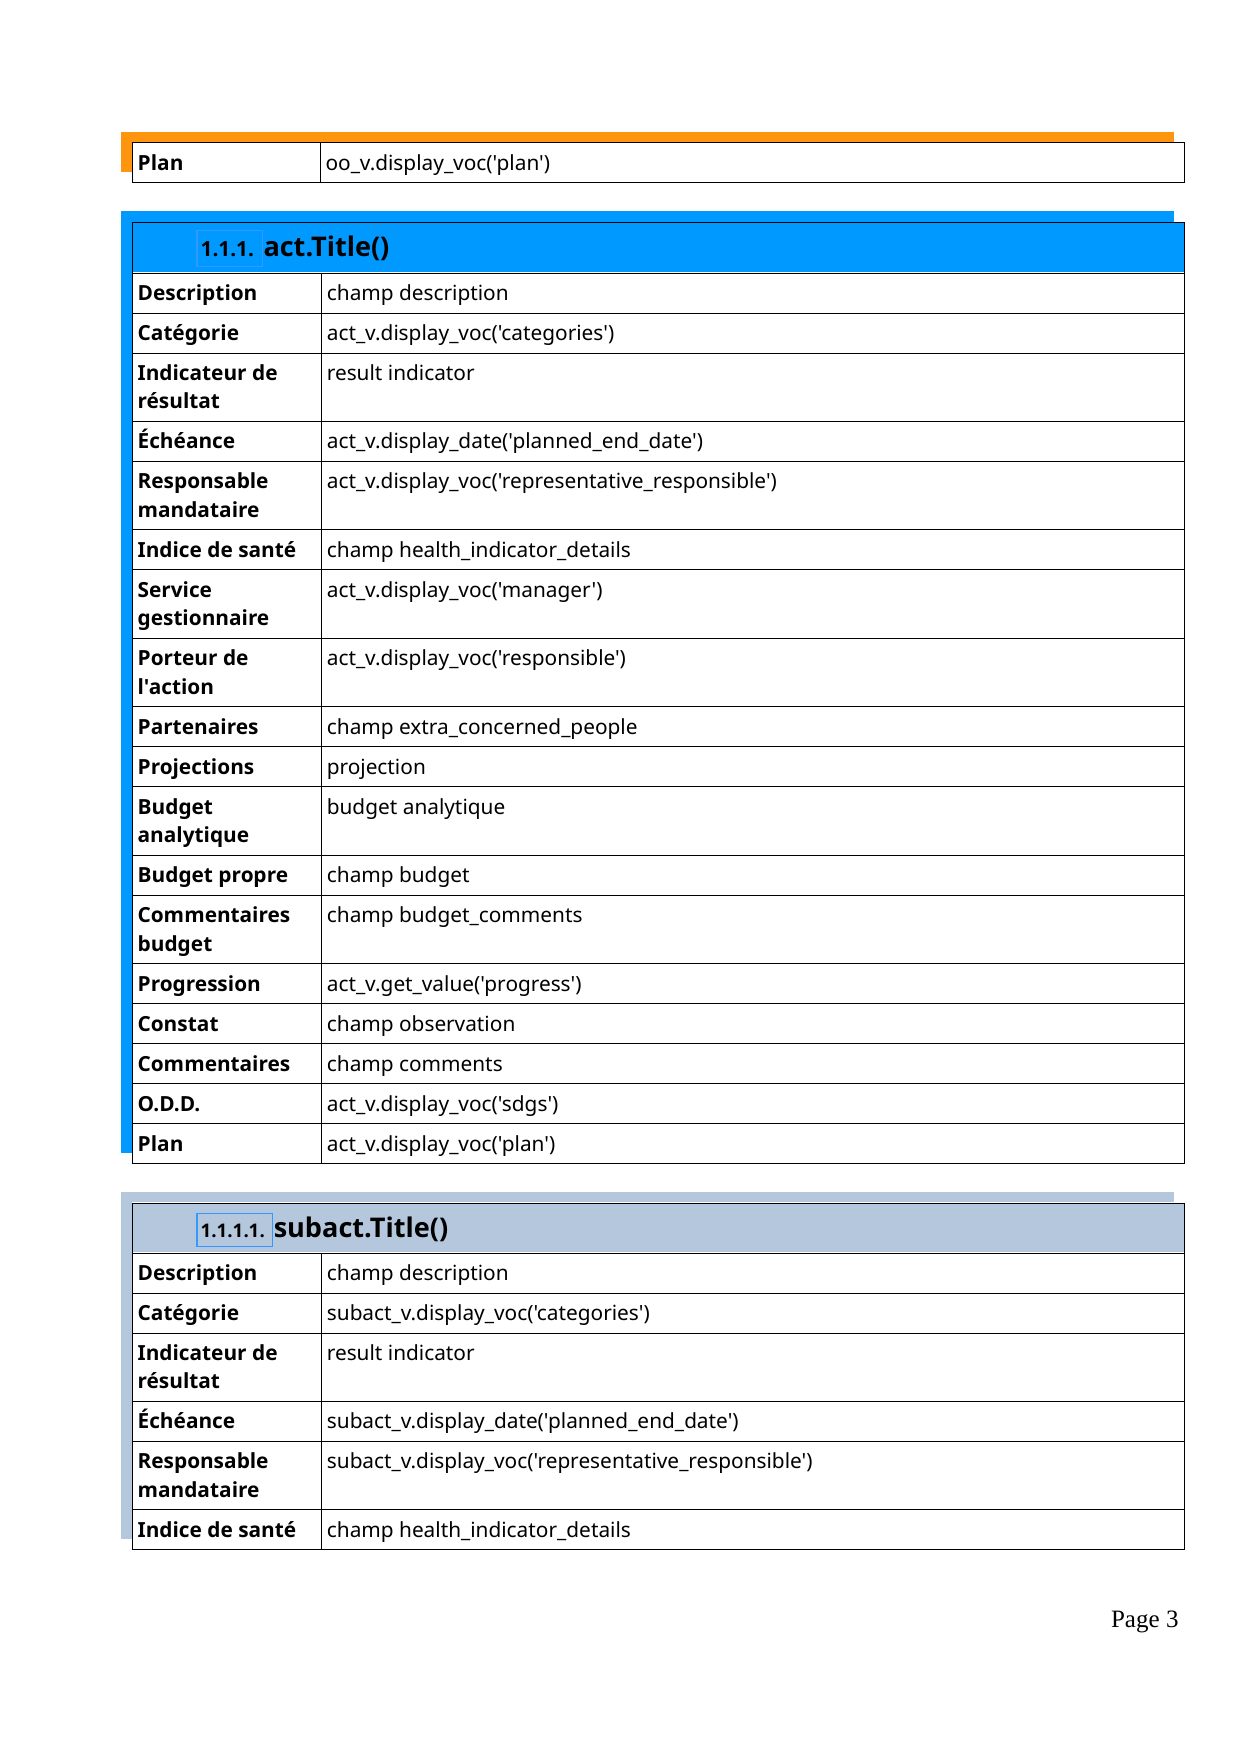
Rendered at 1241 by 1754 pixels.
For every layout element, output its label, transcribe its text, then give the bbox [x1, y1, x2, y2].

table_cell Catégorie [133, 1294, 321, 1332]
table_cell result indicator [322, 1334, 1184, 1401]
table_cell Constat [133, 1004, 321, 1043]
table_cell Échéance [133, 422, 321, 461]
table_cell projection [322, 747, 1184, 786]
table_cell champ description [322, 274, 1184, 312]
table_cell act_v.display_voc('sdgs') [322, 1084, 1184, 1123]
table_cell Indice de santé [133, 530, 321, 569]
table_cell champ comments [322, 1044, 1184, 1083]
table_cell act_v.display_voc('manager') [322, 570, 1184, 638]
table_cell act_v.get_value('progress') [322, 964, 1184, 1003]
table_cell champ extra_concerned_people [322, 707, 1184, 746]
table_cell Partenaires [133, 707, 321, 746]
table_cell act_v.display_voc('plan') [322, 1124, 1184, 1163]
table_cell O.D.D. [133, 1084, 321, 1123]
table_cell champ budget [322, 856, 1184, 894]
table_cell Plan [133, 1124, 321, 1163]
table_cell budget analytique [322, 787, 1184, 854]
table_cell act_v.display_voc('representative_responsible') [322, 462, 1184, 529]
table_cell Progression [133, 964, 321, 1003]
table_cell champ health_indicator_details [322, 1510, 1184, 1549]
table_cell subact_v.display_voc('representative_responsible') [322, 1442, 1184, 1509]
table_cell act_v.display_voc('responsible') [322, 639, 1184, 706]
table_cell Budget propre [133, 856, 321, 894]
table_cell Service gestionnaire [133, 570, 321, 638]
table_cell act_v.display_date('planned_end_date') [322, 422, 1184, 461]
table_cell Commentaires [133, 1044, 321, 1083]
table_header subact.Title() [133, 1204, 1184, 1252]
table_cell Indicateur de résultat [133, 1334, 321, 1401]
table_cell oo_v.display_voc('plan') [321, 143, 1184, 182]
table_cell Projections [133, 747, 321, 786]
table_cell champ budget_comments [322, 896, 1184, 963]
table_cell Échéance [133, 1402, 321, 1441]
table_cell subact_v.display_date('planned_end_date') [322, 1402, 1184, 1441]
table_header act.Title() [133, 223, 1184, 272]
table_cell Description [133, 1254, 321, 1292]
table_cell Indice de santé [133, 1510, 321, 1549]
table_cell act_v.display_voc('categories') [322, 314, 1184, 352]
table_cell Indicateur de résultat [133, 354, 321, 421]
table_cell champ description [322, 1254, 1184, 1292]
table_cell Commentaires budget [133, 896, 321, 963]
table_cell subact_v.display_voc('categories') [322, 1294, 1184, 1332]
table_cell Responsable mandataire [133, 462, 321, 529]
table_cell Porteur de l'action [133, 639, 321, 706]
table_cell champ observation [322, 1004, 1184, 1043]
table_cell Responsable mandataire [133, 1442, 321, 1509]
table_cell champ health_indicator_details [322, 530, 1184, 569]
table_cell Catégorie [133, 314, 321, 352]
table_cell Plan [133, 143, 320, 182]
table_cell Description [133, 274, 321, 312]
table_cell Budget analytique [133, 787, 321, 854]
table_cell result indicator [322, 354, 1184, 421]
